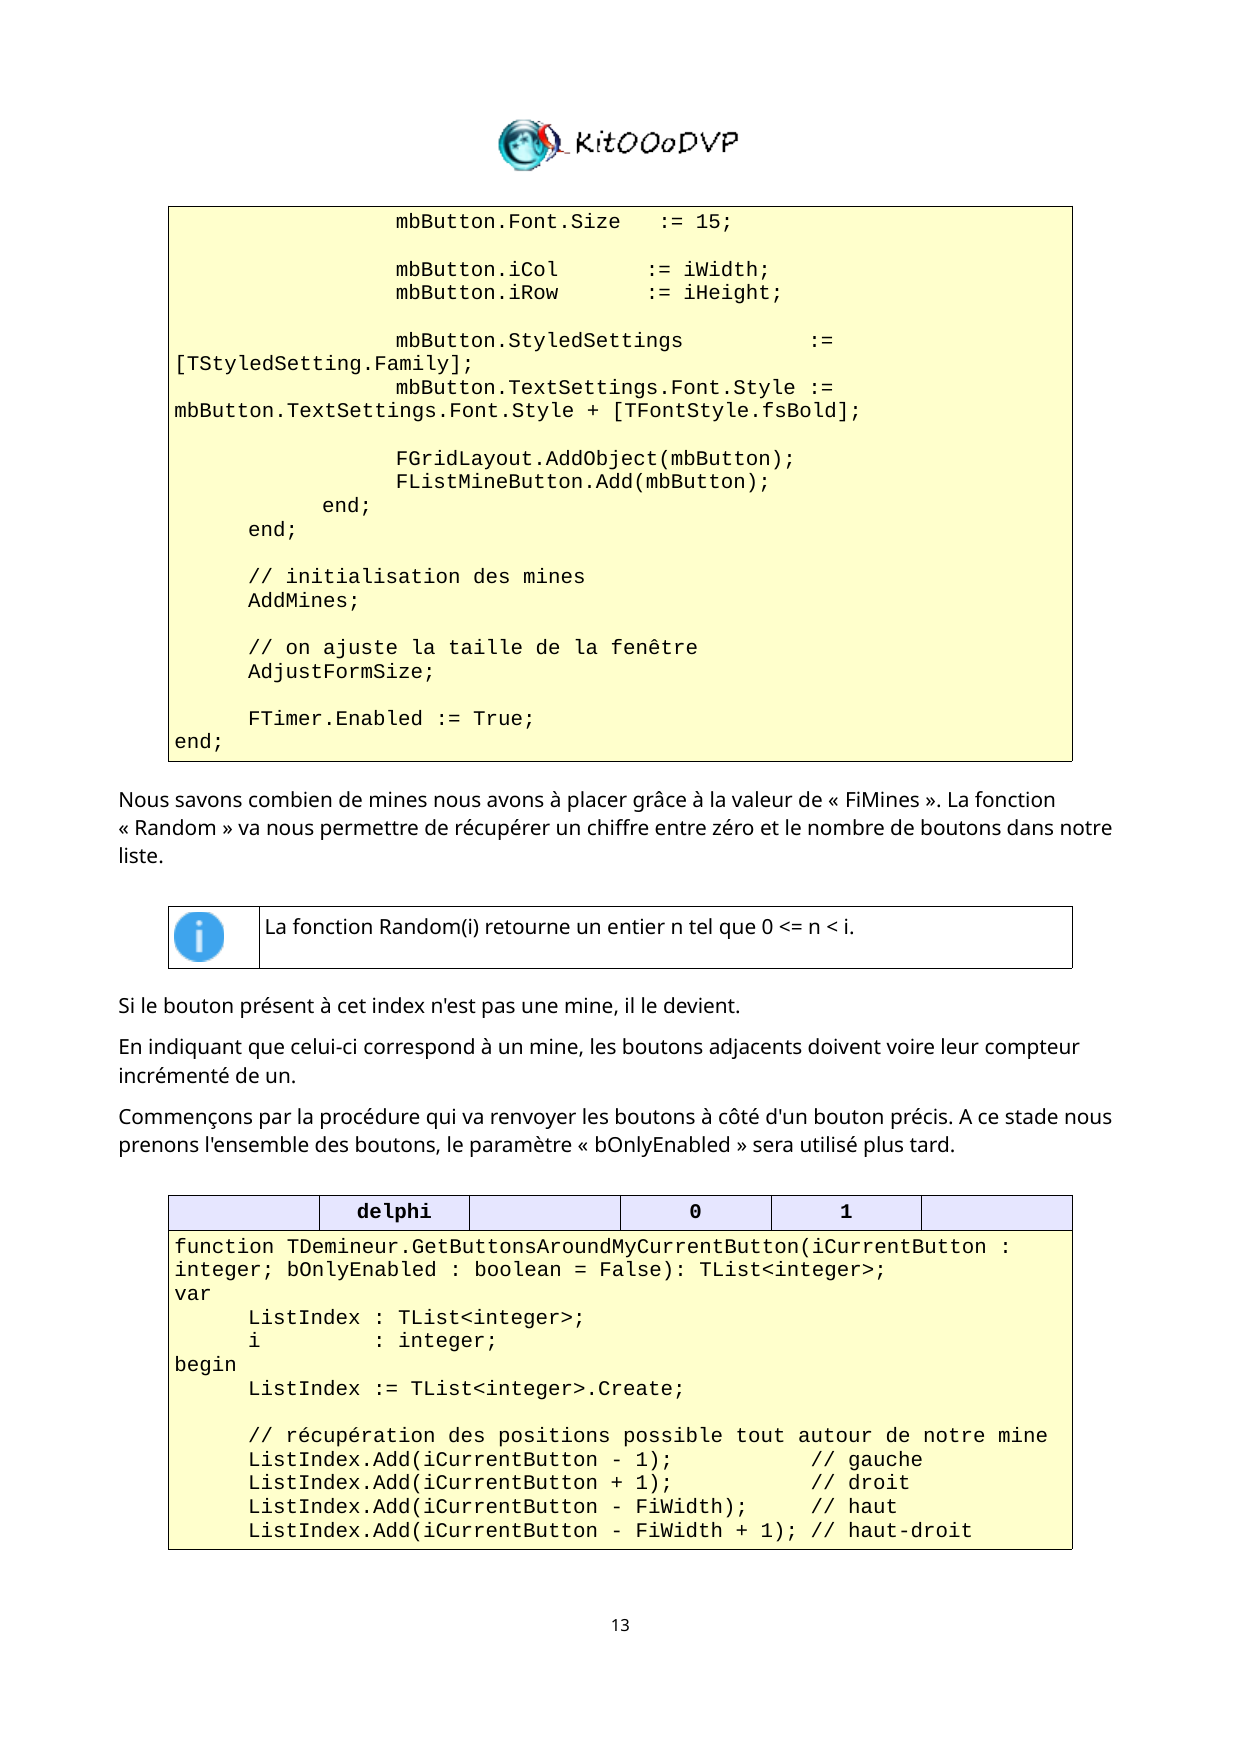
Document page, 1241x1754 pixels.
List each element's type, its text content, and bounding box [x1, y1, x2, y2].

table_header 1 [772, 1196, 921, 1230]
text En indiquant que celui-ci correspond à un mine, les boutons adjacents doivent voire leur compteur incrémenté de un. [118, 1032, 1122, 1089]
text Commençons par la procédure qui va renvoyer les boutons à côté d'un bouton précis. A ce stade nous prenons l'ensemble des boutons, le paramètre « bOnlyEnabled » sera utilisé plus tard. [118, 1102, 1122, 1159]
text Nous savons combien de mines nous avons à placer grâce à la valeur de « FiMines ». La fonction « Random » va nous permettre de récupérer un chiffre entre zéro et le nombre de boutons dans notre liste. [118, 785, 1122, 870]
table_header La fonction Random(i) retourne un entier n tel que 0 <= n < i. [260, 907, 1072, 968]
picture [174, 912, 224, 962]
table_header [922, 1196, 1072, 1230]
picture [497, 118, 743, 173]
table_header [169, 1196, 319, 1230]
table_header delphi [320, 1196, 469, 1230]
text Si le bouton présent à cet index n'est pas une mine, il le devient. [118, 991, 1122, 1020]
table_cell function TDemineur.GetButtonsAroundMyCurrentButton(iCurrentButton : integer; bOnlyEnabled : boolean = False): TList<integer>; var ListIndex : TList<integer>; i : integer; begin ListIndex := TList<integer>.Create; // récupération des positions possible tout autour de notre mine ListIndex.Add(iCurrentButton - 1); // gauche ListIndex.Add(iCurrentButton + 1); // droit ListIndex.Add(iCurrentButton - FiWidth); // haut ListIndex.Add(iCurrentButton - FiWidth + 1); // haut-droit [169, 1231, 1072, 1549]
table_header [470, 1196, 620, 1230]
table_header [169, 907, 259, 968]
table_cell mbButton.Font.Size := 15; mbButton.iCol := iWidth; mbButton.iRow := iHeight; mbButton.StyledSettings := [TStyledSetting.Family]; mbButton.TextSettings.Font.Style := mbButton.TextSettings.Font.Style + [TFontStyle.fsBold]; FGridLayout.AddObject(mbButton); FListMineButton.Add(mbButton); end; end; // initialisation des mines AddMines; // on ajuste la taille de la fenêtre AdjustFormSize; FTimer.Enabled := True; end; [169, 207, 1072, 761]
table_header 0 [621, 1196, 771, 1230]
